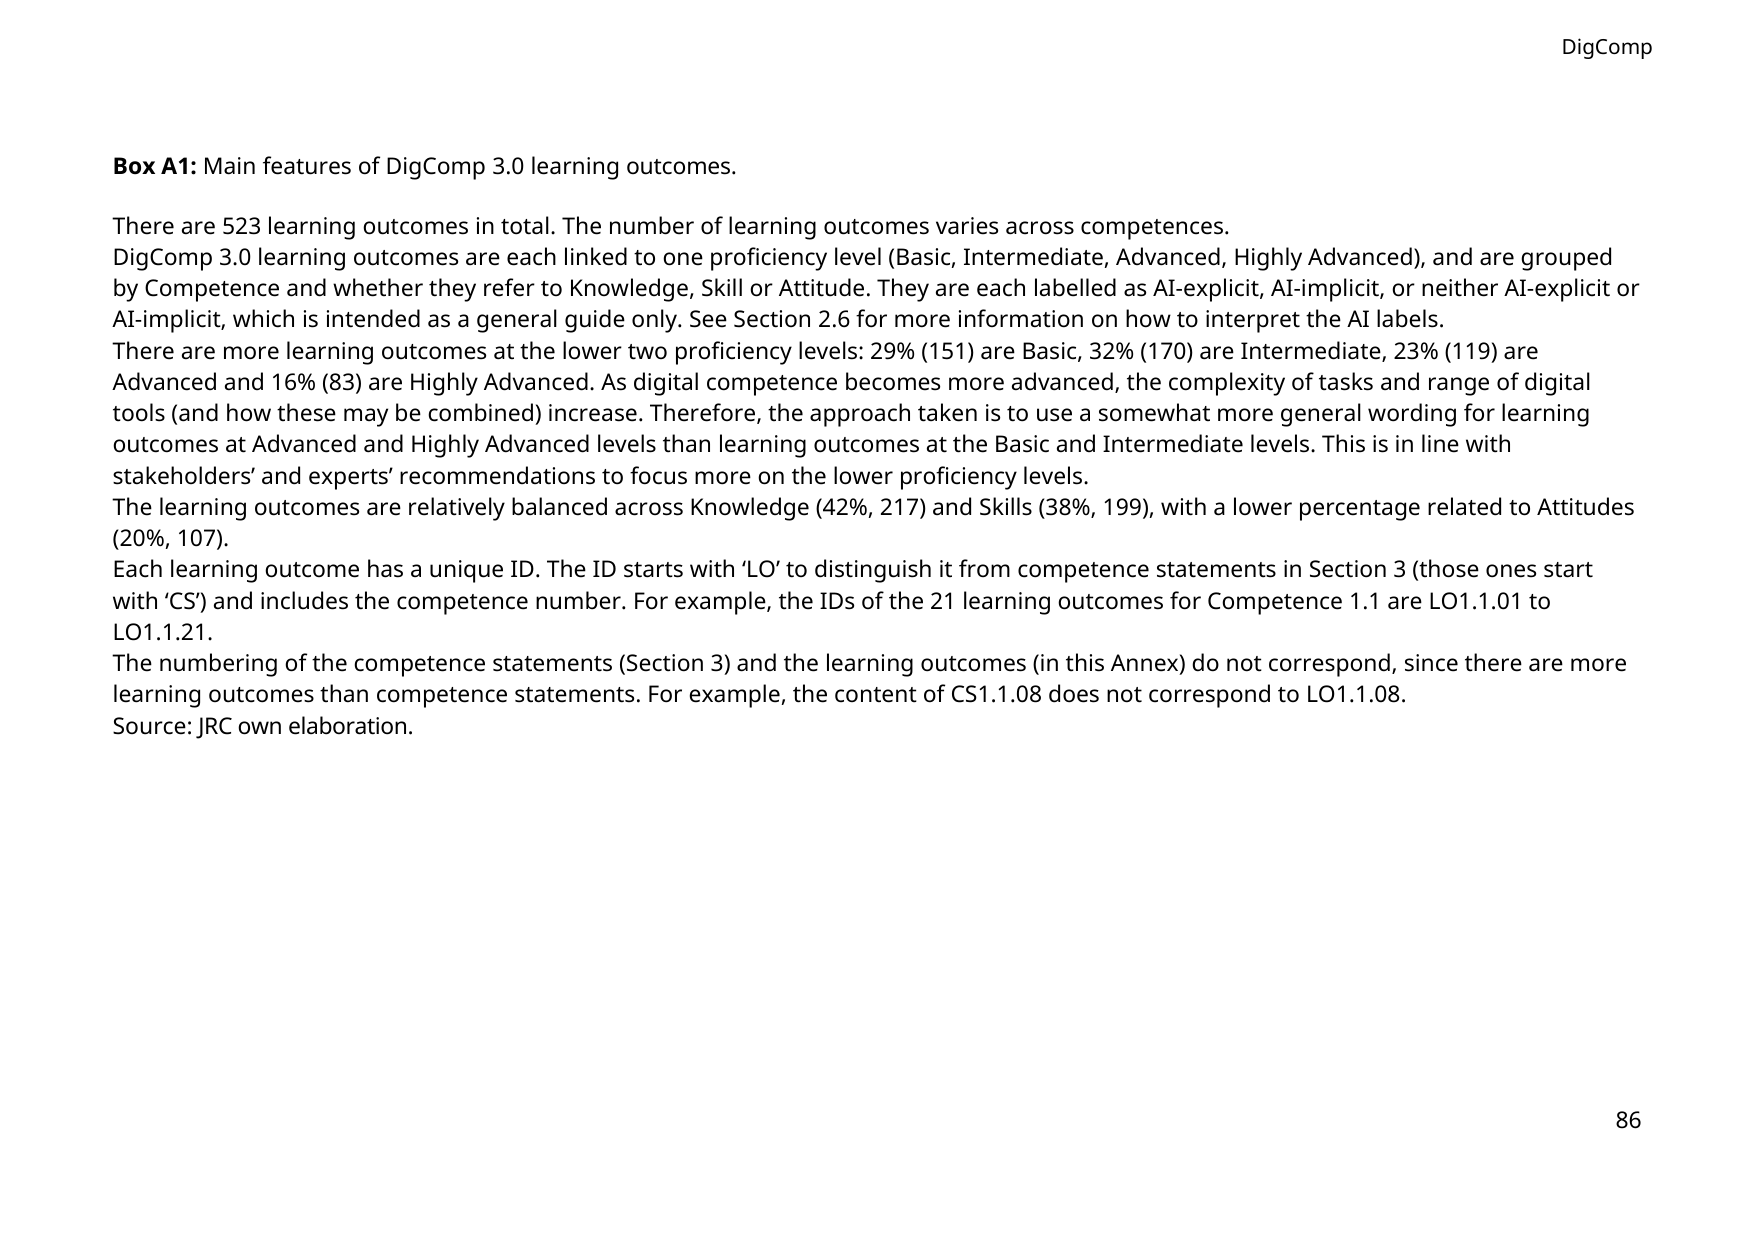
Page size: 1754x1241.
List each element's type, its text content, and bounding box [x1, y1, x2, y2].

text Each learning outcome has a unique ID. The ID starts with ‘LO’ to distinguish it from competence statements in Section 3 (those ones start with ‘CS’) and includes the competence number. For example, the IDs of the 21 learning outcomes for Competence 1.1 are LO1.1.01 to LO1.1.21. [112, 553, 1641, 647]
text There are 523 learning outcomes in total. The number of learning outcomes varies across competences. [112, 210, 1641, 241]
text The numbering of the competence statements (Section 3) and the learning outcomes (in this Annex) do not correspond, since there are more learning outcomes than competence statements. For example, the content of CS1.1.08 does not correspond to LO1.1.08. [112, 647, 1641, 710]
text The learning outcomes are relatively balanced across Knowledge (42%, 217) and Skills (38%, 199), with a lower percentage related to Attitudes (20%, 107). [112, 491, 1641, 553]
text DigComp 3.0 learning outcomes are each linked to one proficiency level (Basic, Intermediate, Advanced, Highly Advanced), and are grouped by Competence and whether they refer to Knowledge, Skill or Attitude. They are each labelled as AI-explicit, AI-implicit, or neither AI-explicit or AI-implicit, which is intended as a general guide only. See Section 2.6 for more information on how to interpret the AI labels. [112, 241, 1641, 335]
text There are more learning outcomes at the lower two proficiency levels: 29% (151) are Basic, 32% (170) are Intermediate, 23% (119) are Advanced and 16% (83) are Highly Advanced. As digital competence becomes more advanced, the complexity of tasks and range of digital tools (and how these may be combined) increase. Therefore, the approach taken is to use a somewhat more general wording for learning outcomes at Advanced and Highly Advanced levels than learning outcomes at the Basic and Intermediate levels. This is in line with stakeholders’ and experts’ recommendations to focus more on the lower proficiency levels. [112, 335, 1641, 491]
text Box A1: Main features of DigComp 3.0 learning outcomes. [112, 150, 1641, 181]
text Source: JRC own elaboration. [112, 710, 1641, 741]
